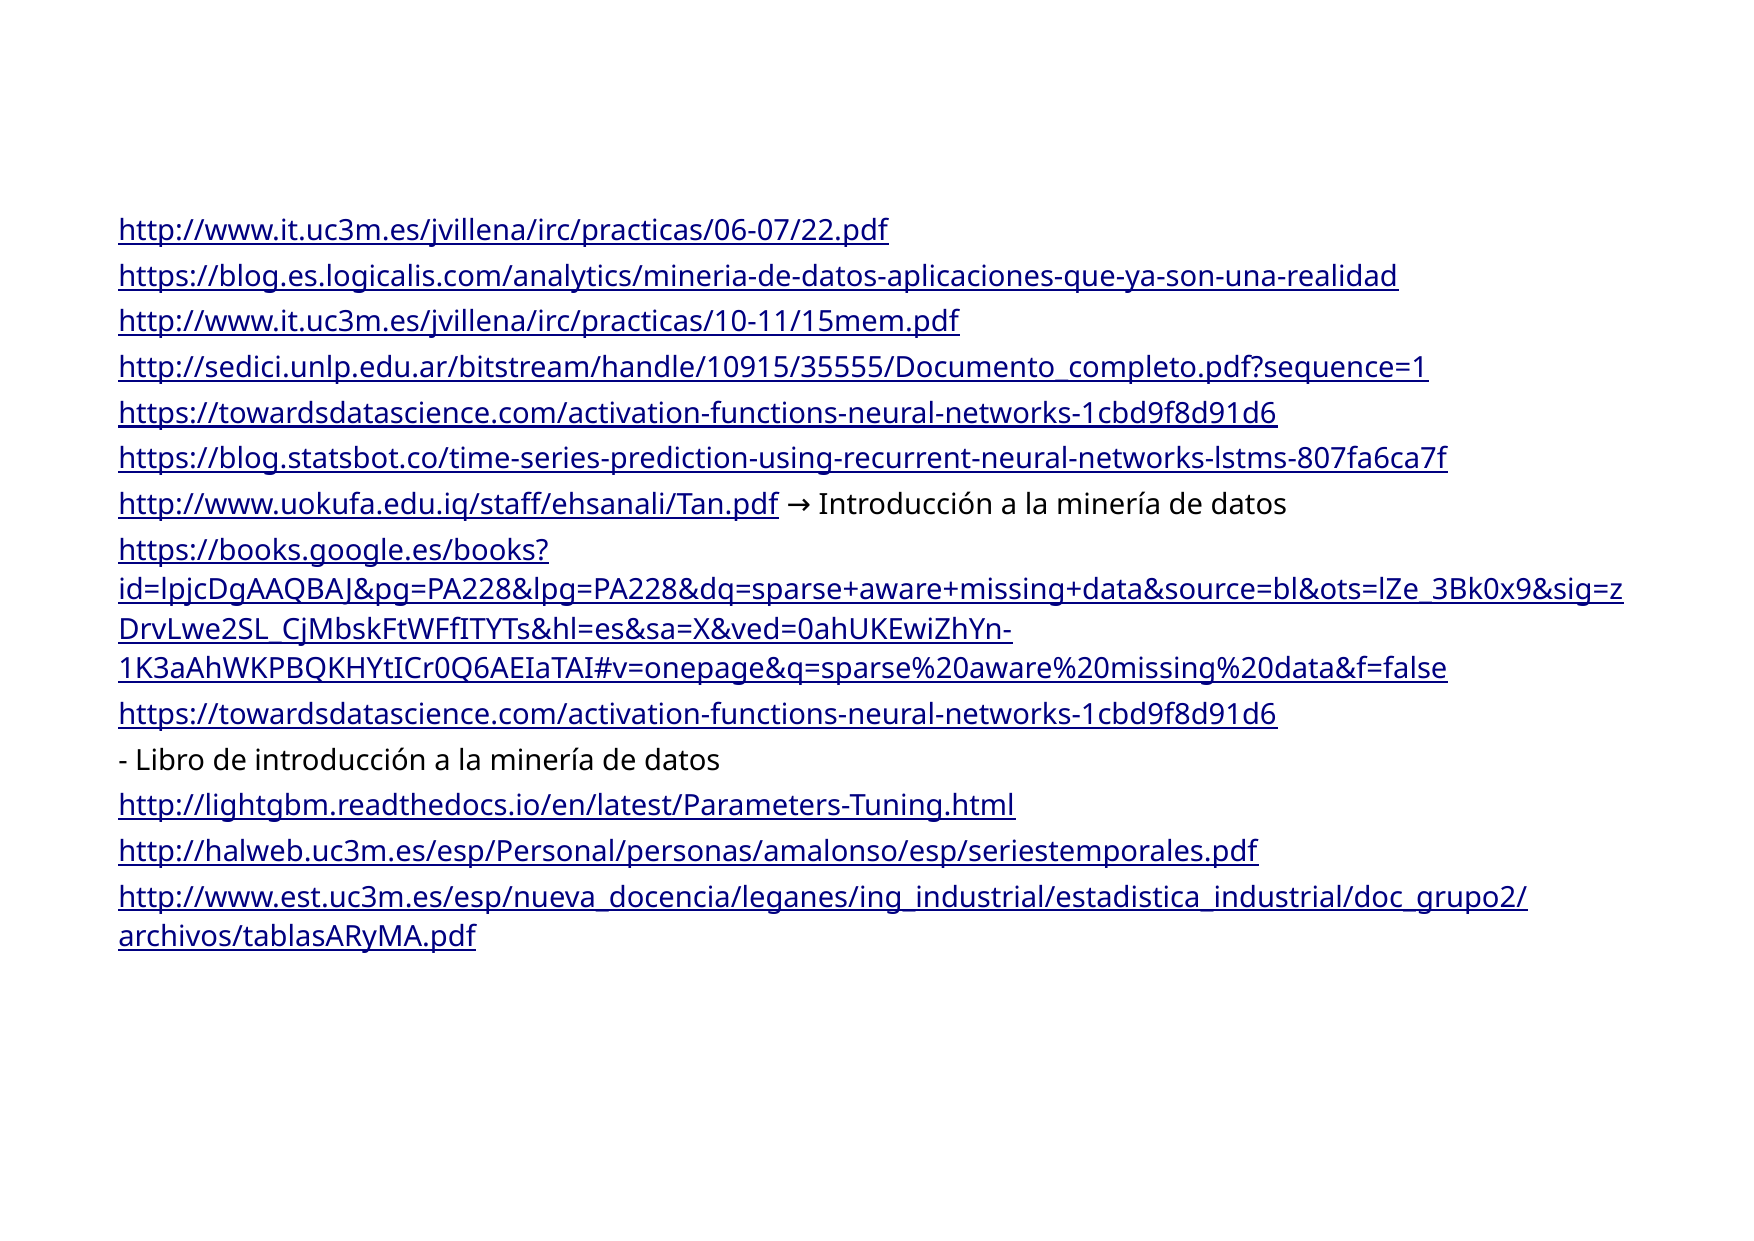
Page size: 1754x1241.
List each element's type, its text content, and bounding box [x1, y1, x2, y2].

text https://books.google.es/books?id=lpjcDgAAQBAJ&pg=PA228&lpg=PA228&dq=sparse+aware+missing+data&source=bl&ots=lZe_3Bk0x9&sig=zDrvLwe2SL_CjMbskFtWFfITYTs&hl=es&sa=X&ved=0ahUKEwiZhYn-1K3aAhWKPBQKHYtICr0Q6AEIaTAI#v=onepage&q=sparse%20aware%20missing%20data&f=false [118, 529, 1636, 687]
text https://blog.statsbot.co/time-series-prediction-using-recurrent-neural-networks-lstms-807fa6ca7f [118, 437, 1636, 477]
text http://www.it.uc3m.es/jvillena/irc/practicas/10-11/15mem.pdf [118, 301, 1636, 340]
text http://www.it.uc3m.es/jvillena/irc/practicas/06-07/22.pdf [118, 209, 1636, 249]
text http://www.uokufa.edu.iq/staff/ehsanali/Tan.pdf → Introducción a la minería de datos [118, 483, 1636, 523]
text - Libro de introducción a la minería de datos [118, 739, 1636, 779]
text http://www.est.uc3m.es/esp/nueva_docencia/leganes/ing_industrial/estadistica_industrial/doc_grupo2/archivos/tablasARyMA.pdf [118, 876, 1636, 955]
text https://blog.es.logicalis.com/analytics/mineria-de-datos-aplicaciones-que-ya-son-una-realidad [118, 255, 1636, 295]
text https://towardsdatascience.com/activation-functions-neural-networks-1cbd9f8d91d6 [118, 392, 1636, 432]
text http://sedici.unlp.edu.ar/bitstream/handle/10915/35555/Documento_completo.pdf?sequence=1 [118, 346, 1636, 386]
text https://towardsdatascience.com/activation-functions-neural-networks-1cbd9f8d91d6 [118, 693, 1636, 733]
text http://halweb.uc3m.es/esp/Personal/personas/amalonso/esp/seriestemporales.pdf [118, 830, 1636, 870]
text http://lightgbm.readthedocs.io/en/latest/Parameters-Tuning.html [118, 785, 1636, 824]
